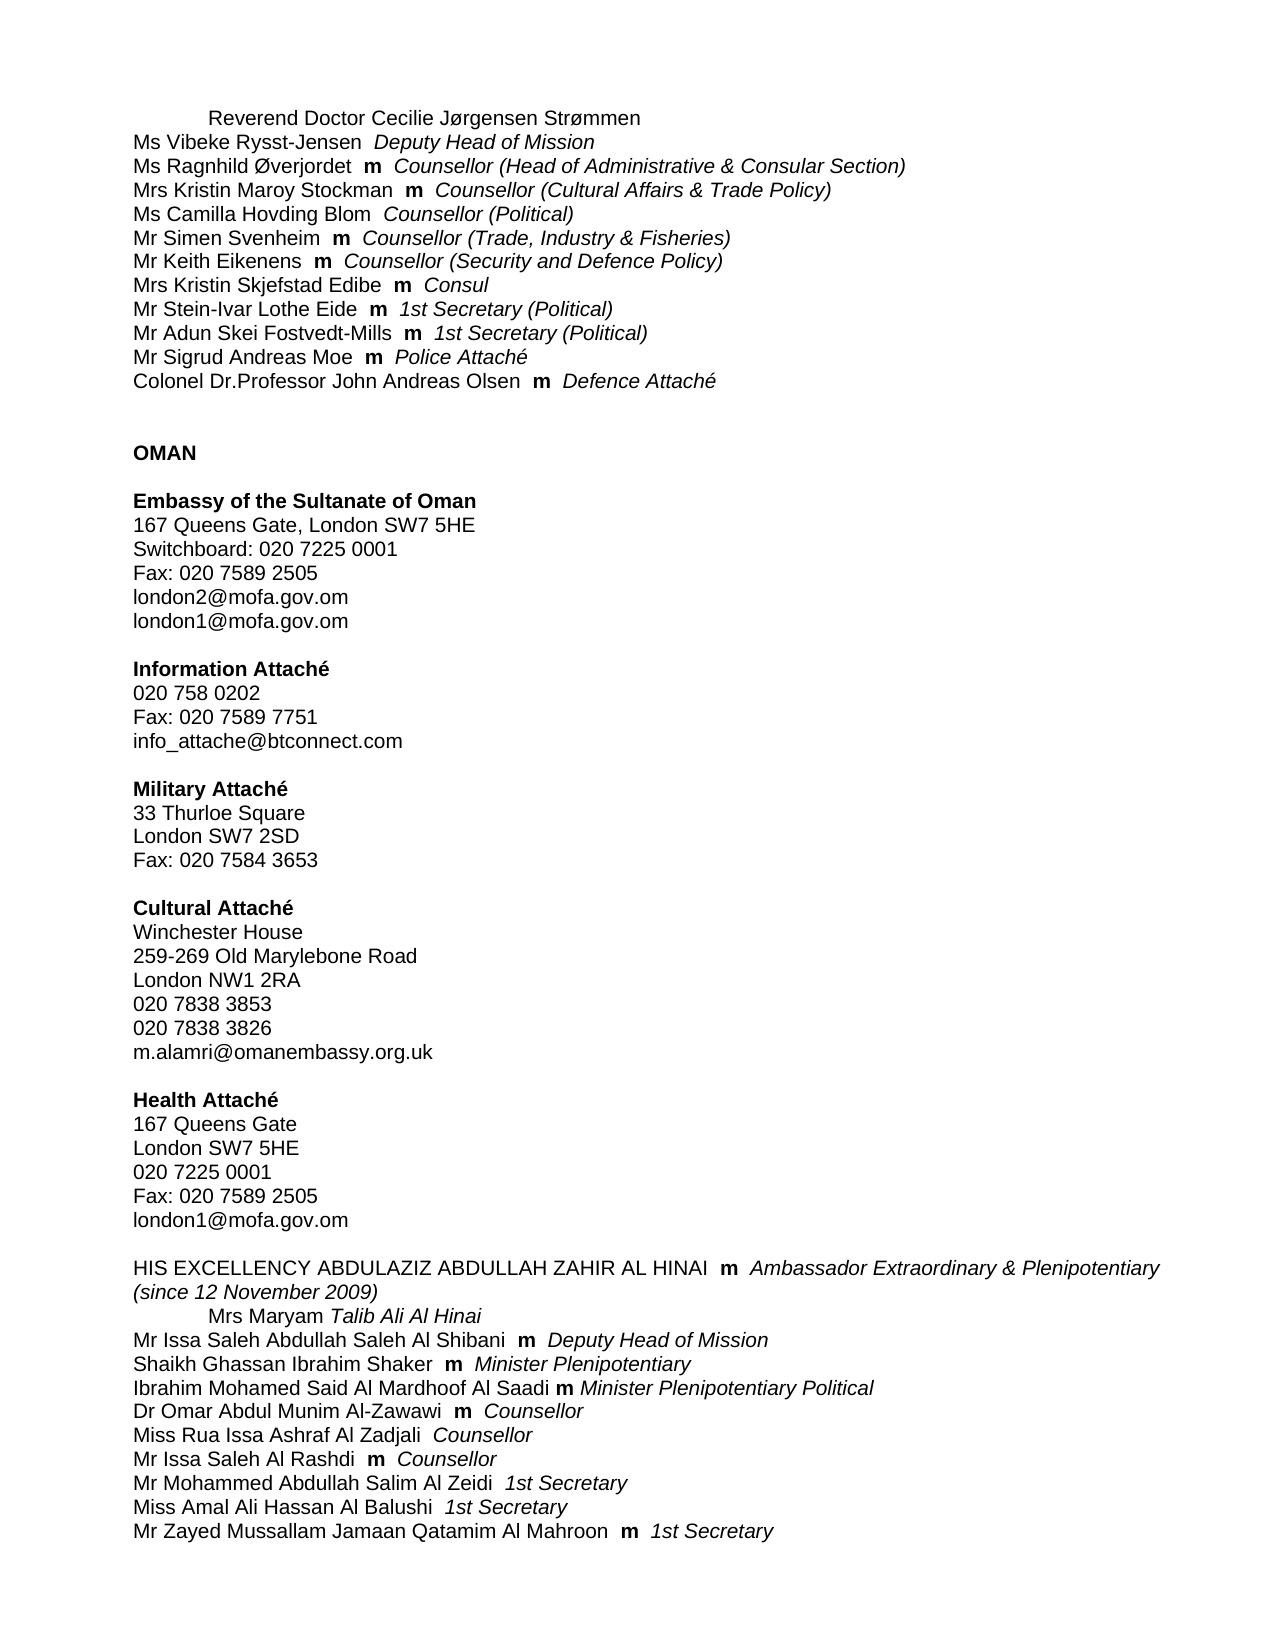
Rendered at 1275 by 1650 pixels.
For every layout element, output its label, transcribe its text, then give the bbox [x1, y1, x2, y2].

text Mr Issa Saleh Abdullah Saleh Al Shibani m Deputy Head of Mission [133, 1327, 1181, 1351]
text Ibrahim Mohamed Said Al Mardhoof Al Saadi m Minister Plenipotentiary Political [133, 1375, 1181, 1399]
text Cultural Attaché [133, 896, 1181, 920]
text 259-269 Old Marylebone Road [133, 944, 1181, 968]
text Ms Ragnhild Øverjordet m Counsellor (Head of Administrative & Consular Section) [133, 153, 1181, 177]
text Reverend Doctor Cecilie Jørgensen Strømmen [133, 106, 1181, 129]
text Ms Camilla Hovding Blom Counsellor (Political) [133, 201, 1181, 225]
text Switchboard: 020 7225 0001 [133, 537, 1181, 561]
text Shaikh Ghassan Ibrahim Shaker m Minister Plenipotentiary [133, 1351, 1181, 1375]
text Winchester House [133, 920, 1181, 944]
text HIS EXCELLENCY ABDULAZIZ ABDULLAH ZAHIR AL HINAI m Ambassador Extraordinary & Plenipotentiary (since 12 November 2009) [133, 1256, 1181, 1303]
text Fax: 020 7589 7751 [133, 704, 1181, 728]
text london1@mofa.gov.om [133, 1208, 1181, 1232]
text 020 7838 3826 [133, 1016, 1181, 1040]
text Mrs Kristin Maroy Stockman m Counsellor (Cultural Affairs & Trade Policy) [133, 177, 1181, 201]
text Miss Rua Issa Ashraf Al Zadjali Counsellor [133, 1423, 1181, 1447]
subtitle OMAN [133, 441, 1181, 465]
text Mr Mohammed Abdullah Salim Al Zeidi 1st Secretary [133, 1471, 1181, 1495]
text Military Attaché [133, 776, 1181, 800]
text Fax: 020 7589 2505 [133, 1184, 1181, 1208]
text London SW7 2SD [133, 824, 1181, 848]
text Mr Stein-Ivar Lothe Eide m 1st Secretary (Political) [133, 297, 1181, 321]
text 020 7838 3853 [133, 992, 1181, 1016]
text Colonel Dr.Professor John Andreas Olsen m Defence Attaché [133, 369, 1181, 393]
text Mrs Kristin Skjefstad Edibe m Consul [133, 273, 1181, 297]
text Dr Omar Abdul Munim Al-Zawawi m Counsellor [133, 1399, 1181, 1423]
text Mr Adun Skei Fostvedt-Mills m 1st Secretary (Political) [133, 321, 1181, 345]
text London NW1 2RA [133, 968, 1181, 992]
text london1@mofa.gov.om [133, 609, 1181, 633]
text 167 Queens Gate [133, 1112, 1181, 1136]
text Mr Simen Svenheim m Counsellor (Trade, Industry & Fisheries) [133, 225, 1181, 249]
text Fax: 020 7584 3653 [133, 848, 1181, 872]
text Mr Keith Eikenens m Counsellor (Security and Defence Policy) [133, 249, 1181, 273]
text 020 758 0202 [133, 681, 1181, 704]
text Ms Vibeke Rysst-Jensen Deputy Head of Mission [133, 129, 1181, 153]
text London SW7 5HE [133, 1136, 1181, 1160]
text Embassy of the Sultanate of Oman [133, 489, 1181, 513]
text Mr Sigrud Andreas Moe m Police Attaché [133, 345, 1181, 369]
text 167 Queens Gate, London SW7 5HE [133, 513, 1181, 537]
text Health Attaché [133, 1088, 1181, 1112]
text Mrs Maryam Talib Ali Al Hinai [133, 1303, 1181, 1327]
text Miss Amal Ali Hassan Al Balushi 1st Secretary [133, 1495, 1181, 1519]
text 020 7225 0001 [133, 1160, 1181, 1184]
text Mr Zayed Mussallam Jamaan Qatamim Al Mahroon m 1st Secretary [133, 1519, 1181, 1543]
text info_attache@btconnect.com [133, 728, 1181, 752]
text Fax: 020 7589 2505 [133, 561, 1181, 585]
text Information Attaché [133, 657, 1181, 681]
text 33 Thurloe Square [133, 800, 1181, 824]
text m.alamri@omanembassy.org.uk [133, 1040, 1181, 1064]
text Mr Issa Saleh Al Rashdi m Counsellor [133, 1447, 1181, 1471]
text london2@mofa.gov.om [133, 585, 1181, 609]
